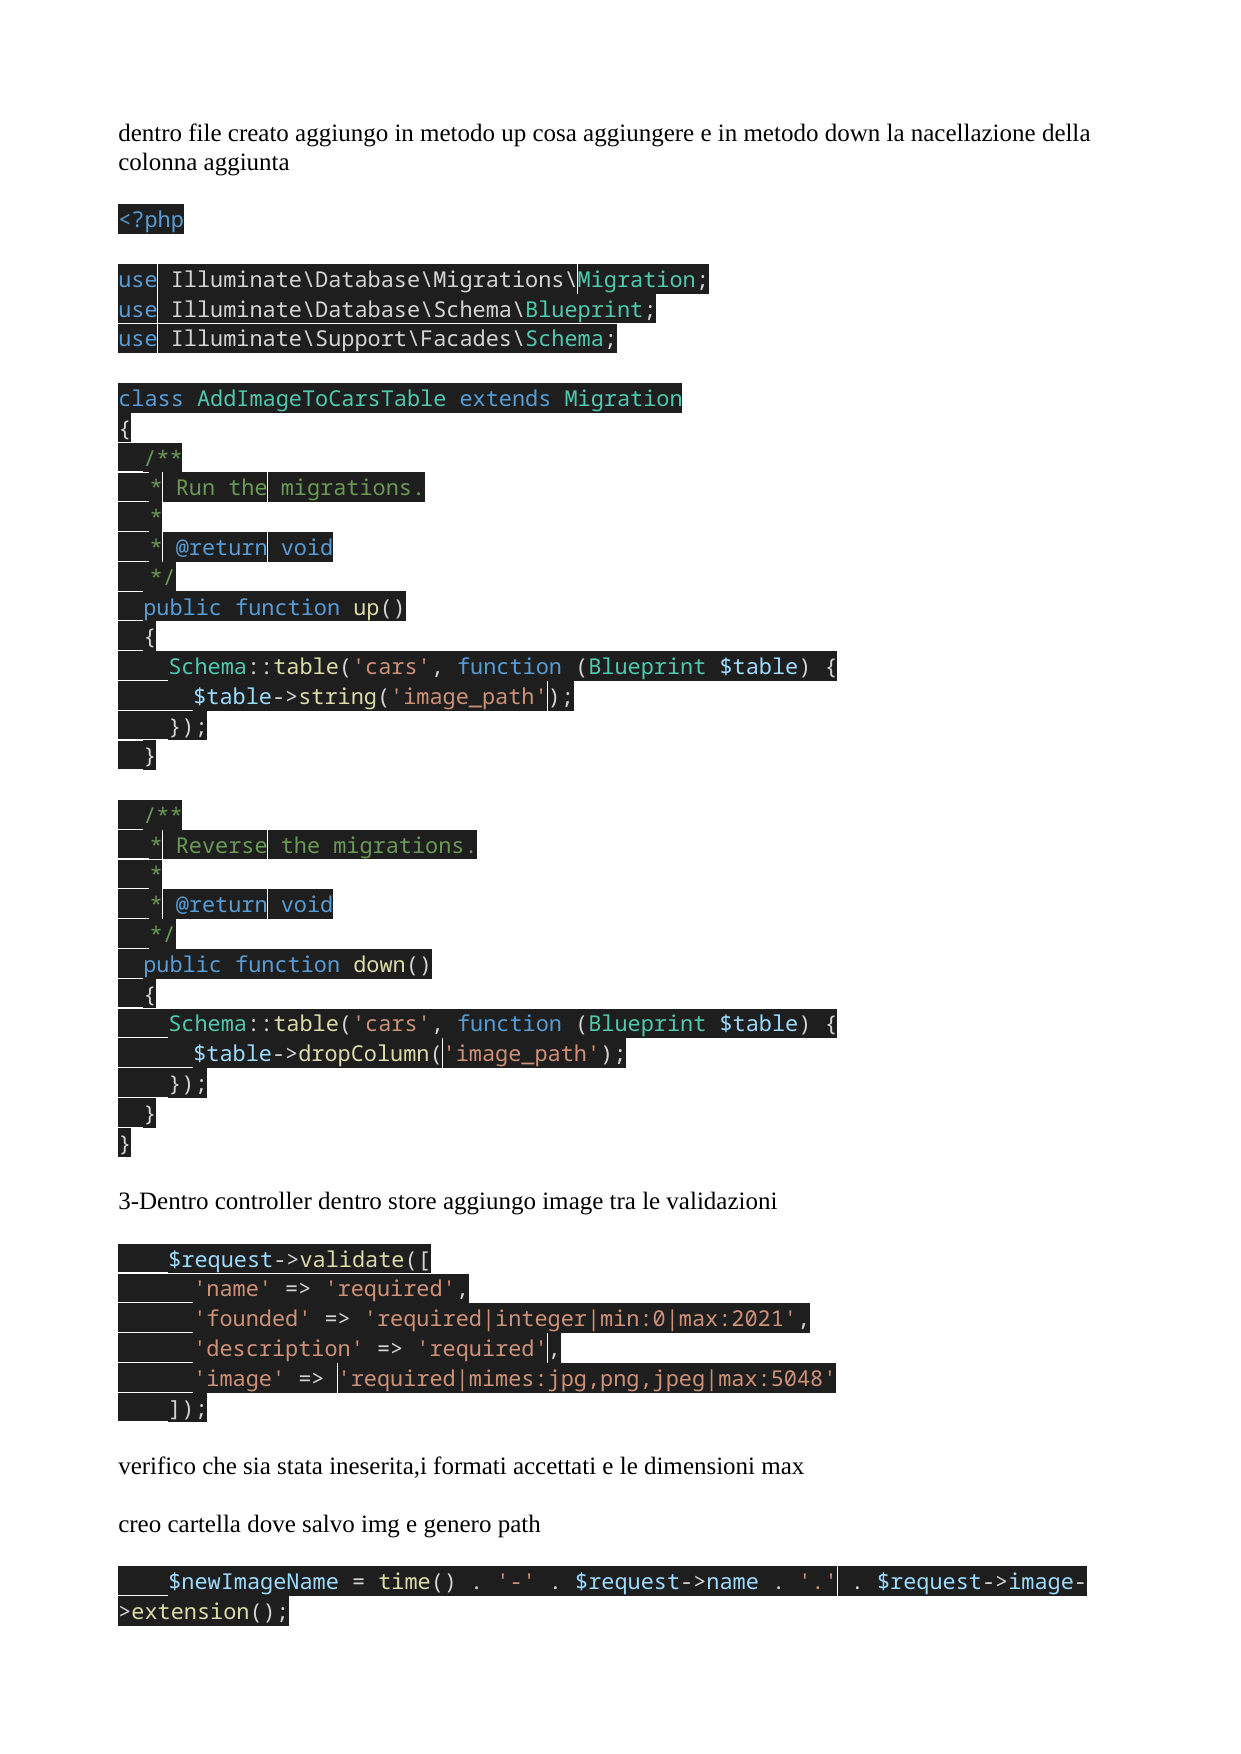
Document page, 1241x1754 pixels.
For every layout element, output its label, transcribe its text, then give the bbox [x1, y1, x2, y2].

text $request->validate([ [118, 1244, 1122, 1273]
text * @return void [118, 889, 1122, 919]
text */ [118, 919, 1122, 949]
text dentro file creato aggiungo in metodo up cosa aggiungere e in metodo down la nacellazione della colonna aggiunta [118, 118, 1122, 176]
text use Illuminate\Database\Migrations\Migration; [118, 264, 1122, 294]
text 'name' => 'required', [118, 1273, 1122, 1303]
text * [118, 502, 1122, 532]
text 'image' => 'required|mimes:jpg,png,jpeg|max:5048' [118, 1363, 1122, 1393]
text } [118, 1098, 1122, 1128]
text $table->string('image_path'); [118, 681, 1122, 711]
text $table->dropColumn('image_path'); [118, 1038, 1122, 1068]
text Schema::table('cars', function (Blueprint $table) { [118, 651, 1122, 681]
text /** [118, 442, 1122, 472]
text { [118, 979, 1122, 1008]
text creo cartella dove salvo img e genero path [118, 1509, 1122, 1537]
text { [118, 621, 1122, 651]
text ]); [118, 1393, 1122, 1422]
text 'description' => 'required', [118, 1333, 1122, 1363]
text } [118, 740, 1122, 770]
text * [118, 859, 1122, 889]
text verifico che sia stata ineserita,i formati accettati e le dimensioni max [118, 1451, 1122, 1480]
text <?php [118, 204, 1122, 234]
text * @return void [118, 532, 1122, 562]
text /** [118, 800, 1122, 830]
text use Illuminate\Support\Facades\Schema; [118, 323, 1122, 353]
text */ [118, 562, 1122, 591]
text { [118, 413, 1122, 442]
text Schema::table('cars', function (Blueprint $table) { [118, 1008, 1122, 1038]
text }); [118, 1068, 1122, 1098]
text $newImageName = time() . '-' . $request->name . '.' . $request->image->extension(); [118, 1566, 1122, 1626]
text 3-Dentro controller dentro store aggiungo image tra le validazioni [118, 1186, 1122, 1215]
text 'founded' => 'required|integer|min:0|max:2021', [118, 1303, 1122, 1333]
text * Reverse the migrations. [118, 830, 1122, 859]
text } [118, 1128, 1122, 1157]
text use Illuminate\Database\Schema\Blueprint; [118, 294, 1122, 323]
text * Run the migrations. [118, 472, 1122, 502]
text public function up() [118, 591, 1122, 621]
text class AddImageToCarsTable extends Migration [118, 383, 1122, 413]
text public function down() [118, 949, 1122, 979]
text }); [118, 711, 1122, 740]
